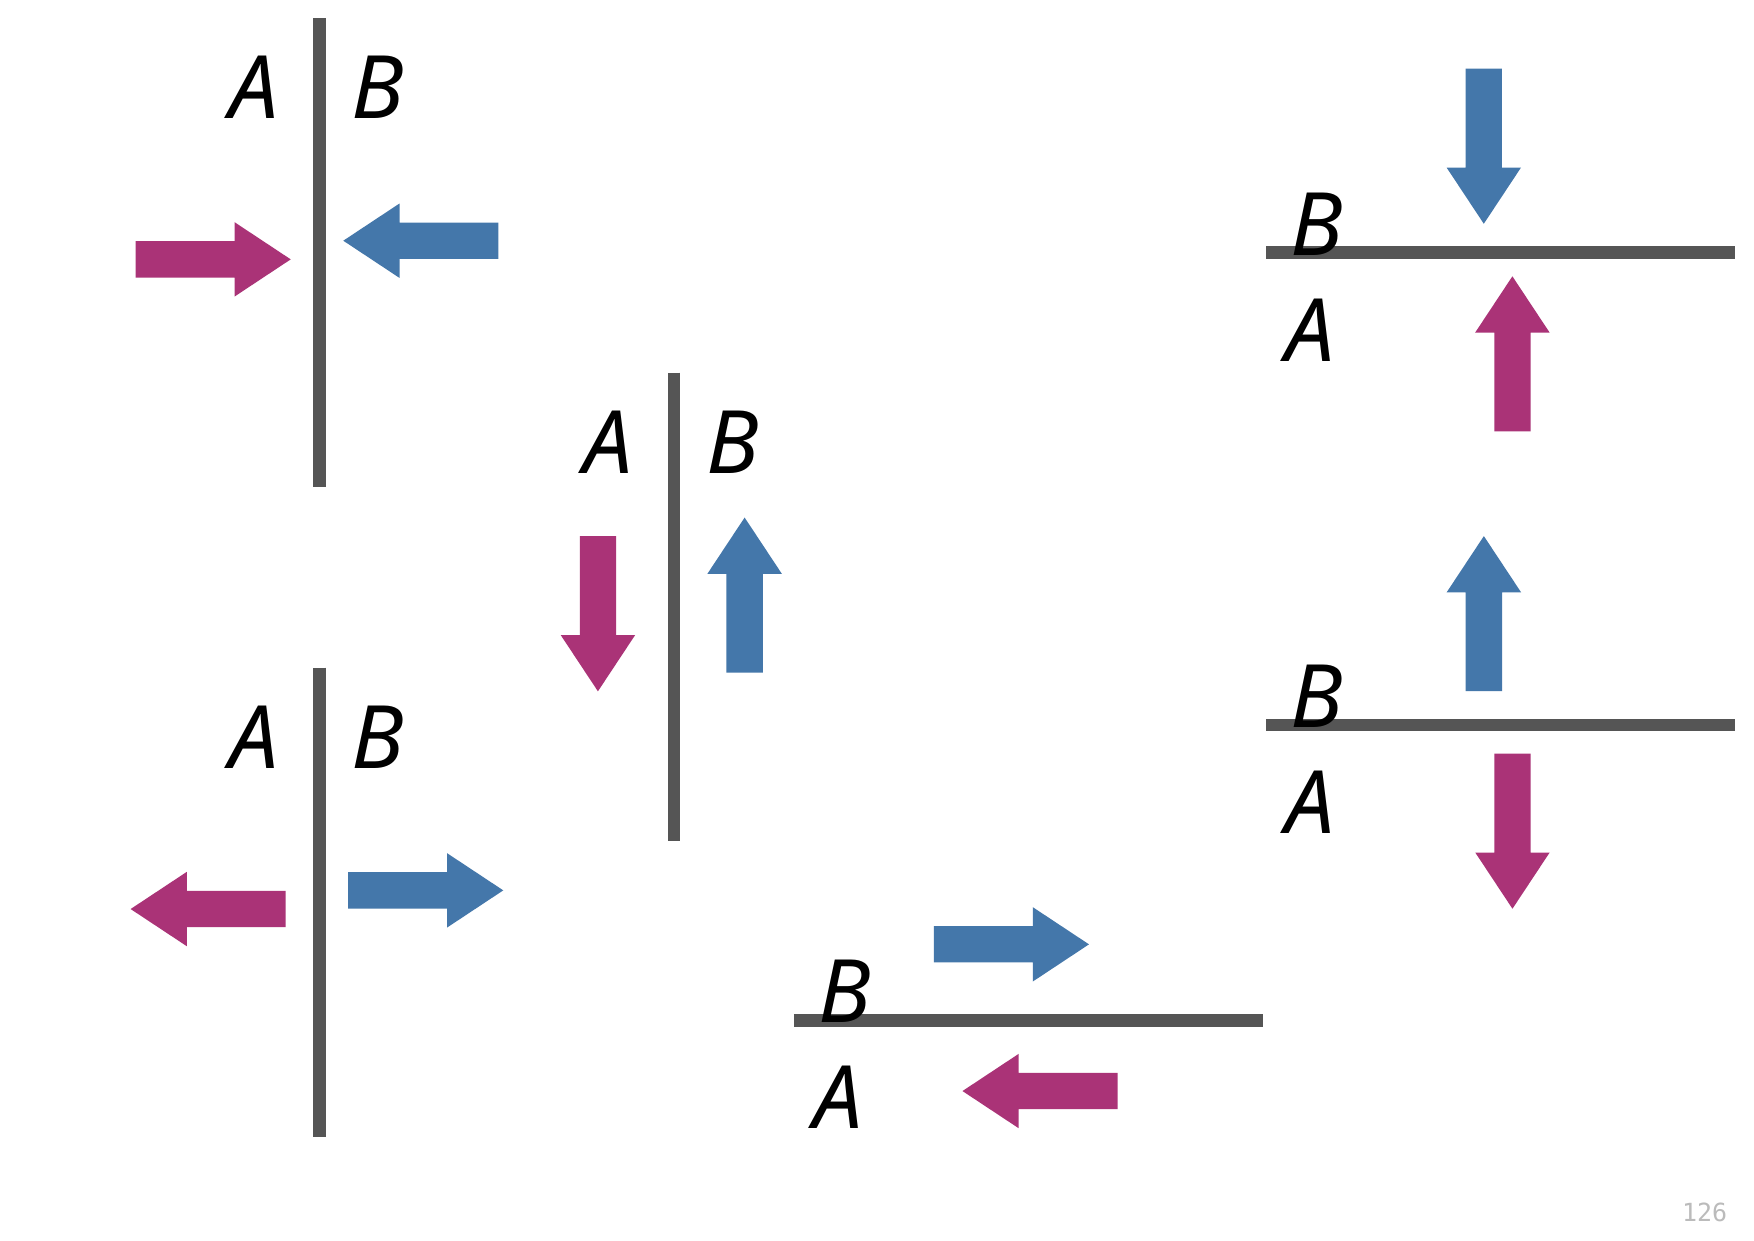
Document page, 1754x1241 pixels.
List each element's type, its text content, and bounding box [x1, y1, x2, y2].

text_box [962, 1053, 1118, 1129]
text_box [348, 853, 504, 928]
text_box A [1270, 732, 1364, 835]
text_box B [1275, 154, 1359, 257]
text_box [1446, 68, 1522, 224]
text_box [933, 907, 1089, 982]
text_box [130, 871, 286, 947]
text_box A [1270, 260, 1364, 363]
text_box A [214, 667, 308, 771]
text_box [343, 203, 499, 278]
text_box [1446, 536, 1522, 692]
text_box B [803, 921, 887, 1025]
text_box A [568, 372, 662, 475]
text_box B [1275, 626, 1359, 729]
text_box A [214, 18, 308, 121]
text_box B [336, 667, 421, 771]
text_box B [336, 18, 421, 121]
text_box [707, 517, 782, 673]
text_box [560, 536, 636, 692]
text_box [135, 222, 291, 297]
text_box [1475, 276, 1550, 432]
text_box B [691, 372, 775, 475]
text_box [1475, 753, 1550, 909]
text_box A [798, 1027, 892, 1131]
